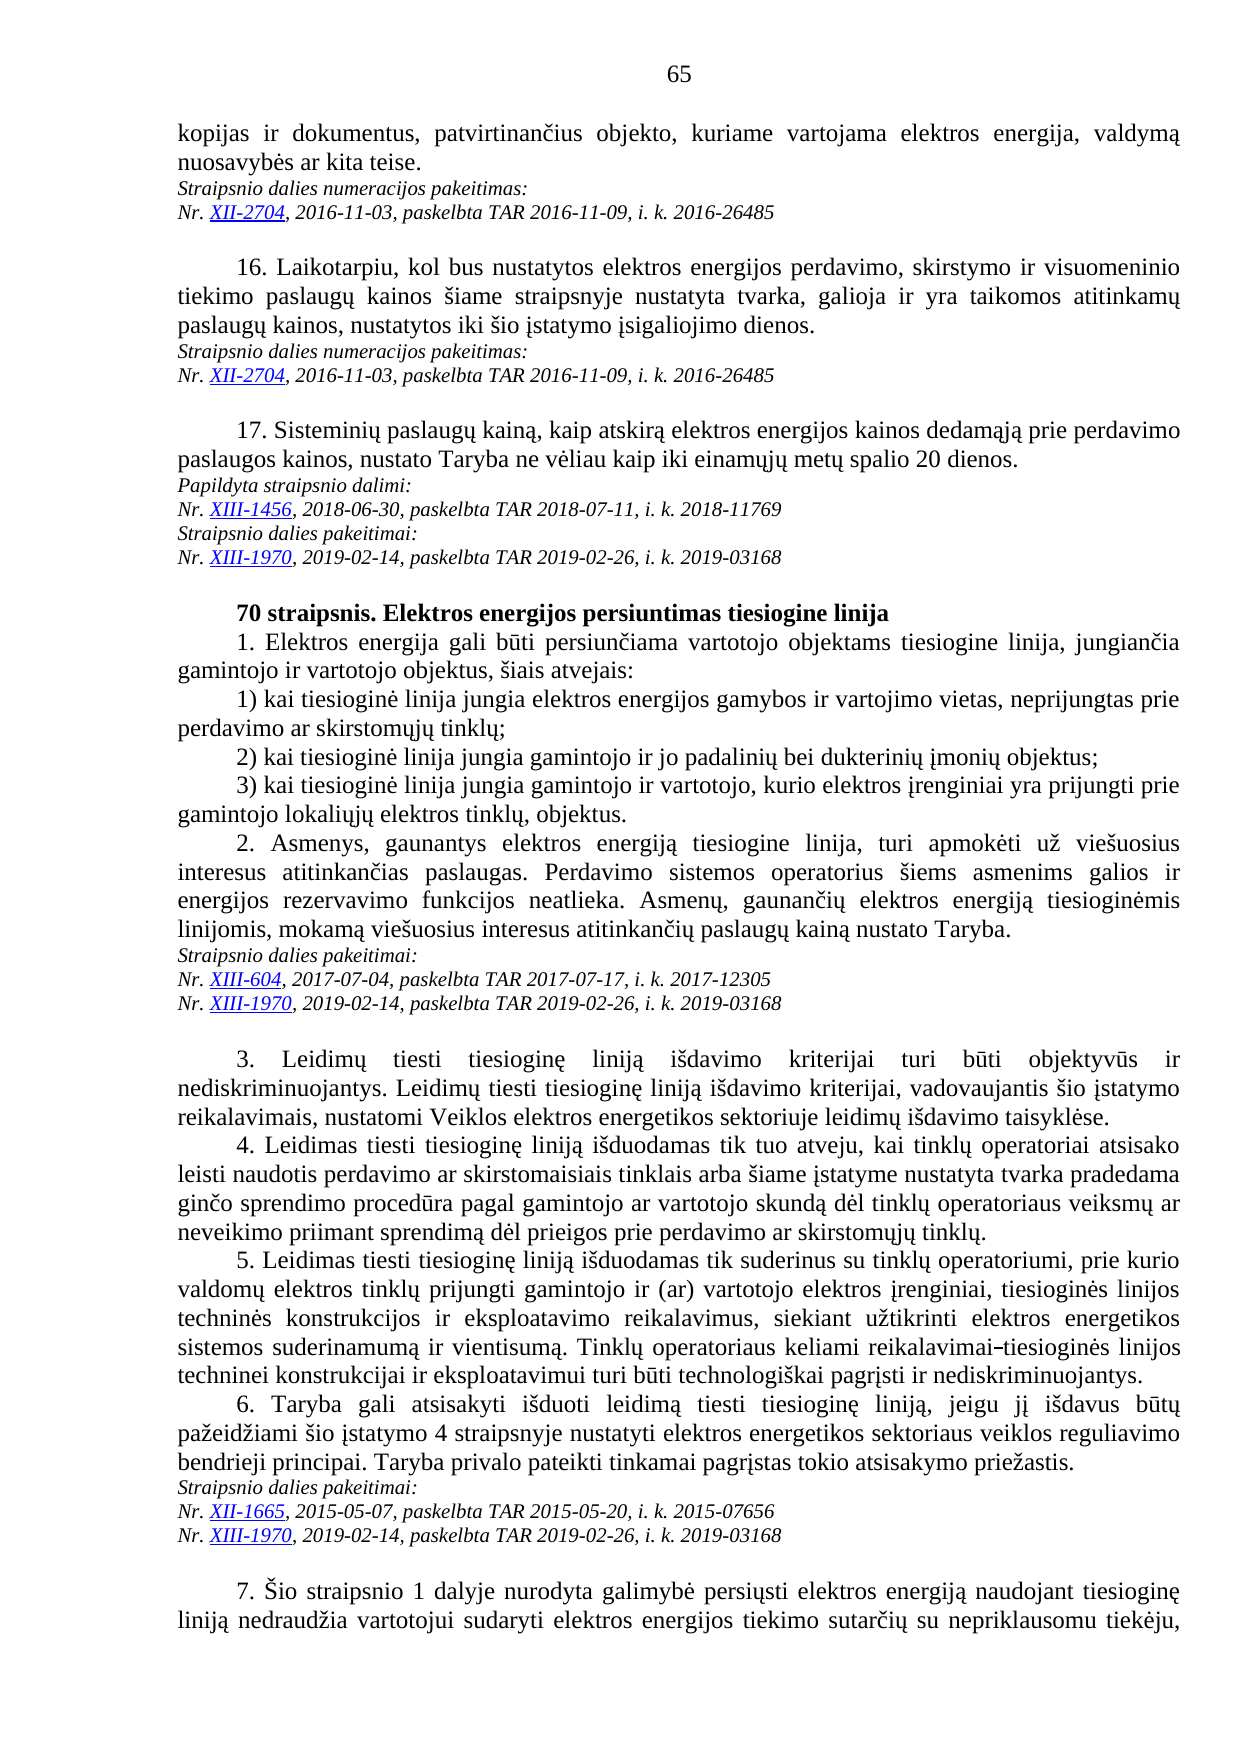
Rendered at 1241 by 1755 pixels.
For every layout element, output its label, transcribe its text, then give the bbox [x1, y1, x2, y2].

text 2. Asmenys, gaunantys elektros energiją tiesiogine linija, turi apmokėti už viešuosius interesus atitinkančias paslaugas. Perdavimo sistemos operatorius šiems asmenims galios ir energijos rezervavimo funkcijos neatlieka. Asmenų, gaunančių elektros energiją tiesioginėmis linijomis, mokamą viešuosius interesus atitinkančių paslaugų kainą nustato Taryba. [177, 828, 1181, 943]
text 2) kai tiesioginė linija jungia gamintojo ir jo padalinių bei dukterinių įmonių objektus; [177, 742, 1181, 771]
text 1. Elektros energija gali būti persiunčiama vartotojo objektams tiesiogine linija, jungiančia gamintojo ir vartotojo objektus, šiais atvejais: [177, 627, 1181, 684]
text 3) kai tiesioginė linija jungia gamintojo ir vartotojo, kurio elektros įrenginiai yra prijungti prie gamintojo lokaliųjų elektros tinklų, objektus. [177, 771, 1181, 828]
text 70 straipsnis. Elektros energijos persiuntimas tiesiogine linija [177, 598, 1181, 627]
text Straipsnio dalies numeracijos pakeitimas: [177, 339, 1181, 363]
text Straipsnio dalies numeracijos pakeitimas: [177, 176, 1181, 200]
text Straipsnio dalies pakeitimai: [177, 1475, 1181, 1499]
text 4. Leidimas tiesti tiesioginę liniją išduodamas tik tuo atveju, kai tinklų operatoriai atsisako leisti naudotis perdavimo ar skirstomaisiais tinklais arba šiame įstatyme nustatyta tvarka pradedama ginčo sprendimo procedūra pagal gamintojo ar vartotojo skundą dėl tinklų operatoriaus veiksmų ar neveikimo priimant sprendimą dėl prieigos prie perdavimo ar skirstomųjų tinklų. [177, 1130, 1181, 1245]
text 16. Laikotarpiu, kol bus nustatytos elektros energijos perdavimo, skirstymo ir visuomeninio tiekimo paslaugų kainos šiame straipsnyje nustatyta tvarka, galioja ir yra taikomos atitinkamų paslaugų kainos, nustatytos iki šio įstatymo įsigaliojimo dienos. [177, 252, 1181, 339]
text Nr. XIII-1970, 2019-02-14, paskelbta TAR 2019-02-26, i. k. 2019-03168 [177, 1523, 1181, 1547]
text 7. Šio straipsnio 1 dalyje nurodyta galimybė persiųsti elektros energiją naudojant tiesioginę liniją nedraudžia vartotojui sudaryti elektros energijos tiekimo sutarčių su nepriklausomu tiekėju, [177, 1576, 1181, 1634]
text 6. Taryba gali atsisakyti išduoti leidimą tiesti tiesioginę liniją, jeigu jį išdavus būtų pažeidžiami šio įstatymo 4 straipsnyje nustatyti elektros energetikos sektoriaus veiklos reguliavimo bendrieji principai. Taryba privalo pateikti tinkamai pagrįstas tokio atsisakymo priežastis. [177, 1389, 1181, 1475]
text Nr. XIII-1970, 2019-02-14, paskelbta TAR 2019-02-26, i. k. 2019-03168 [177, 545, 1181, 569]
text Nr. XIII-1456, 2018-06-30, paskelbta TAR 2018-07-11, i. k. 2018-11769 [177, 497, 1181, 521]
text Straipsnio dalies pakeitimai: [177, 943, 1181, 967]
text Nr. XII-2704, 2016-11-03, paskelbta TAR 2016-11-09, i. k. 2016-26485 [177, 363, 1181, 387]
text Straipsnio dalies pakeitimai: [177, 521, 1181, 545]
text Nr. XIII-1970, 2019-02-14, paskelbta TAR 2019-02-26, i. k. 2019-03168 [177, 991, 1181, 1015]
text 1) kai tiesioginė linija jungia elektros energijos gamybos ir vartojimo vietas, neprijungtas prie perdavimo ar skirstomųjų tinklų; [177, 684, 1181, 742]
text Nr. XII-1665, 2015-05-07, paskelbta TAR 2015-05-20, i. k. 2015-07656 [177, 1499, 1181, 1523]
text 3. Leidimų tiesti tiesioginę liniją išdavimo kriterijai turi būti objektyvūs ir nediskriminuojantys. Leidimų tiesti tiesioginę liniją išdavimo kriterijai, vadovaujantis šio įstatymo reikalavimais, nustatomi Veiklos elektros energetikos sektoriuje leidimų išdavimo taisyklėse. [177, 1044, 1181, 1130]
text 5. Leidimas tiesti tiesioginę liniją išduodamas tik suderinus su tinklų operatoriumi, prie kurio valdomų elektros tinklų prijungti gamintojo ir (ar) vartotojo elektros įrenginiai, tiesioginės linijos techninės konstrukcijos ir eksploatavimo reikalavimus, siekiant užtikrinti elektros energetikos sistemos suderinamumą ir vientisumą. Tinklų operatoriaus keliami reikalavimai tiesioginės linijos techninei konstrukcijai ir eksploatavimui turi būti technologiškai pagrįsti ir nediskriminuojantys. [177, 1245, 1181, 1389]
text Nr. XII-2704, 2016-11-03, paskelbta TAR 2016-11-09, i. k. 2016-26485 [177, 200, 1181, 224]
text kopijas ir dokumentus, patvirtinančius objekto, kuriame vartojama elektros energija, valdymą nuosavybės ar kita teise. [177, 118, 1181, 176]
text 17. Sisteminių paslaugų kainą, kaip atskirą elektros energijos kainos dedamąją prie perdavimo paslaugos kainos, nustato Taryba ne vėliau kaip iki einamųjų metų spalio 20 dienos. [177, 416, 1181, 473]
text Papildyta straipsnio dalimi: [177, 473, 1181, 497]
text Nr. XIII-604, 2017-07-04, paskelbta TAR 2017-07-17, i. k. 2017-12305 [177, 967, 1181, 991]
